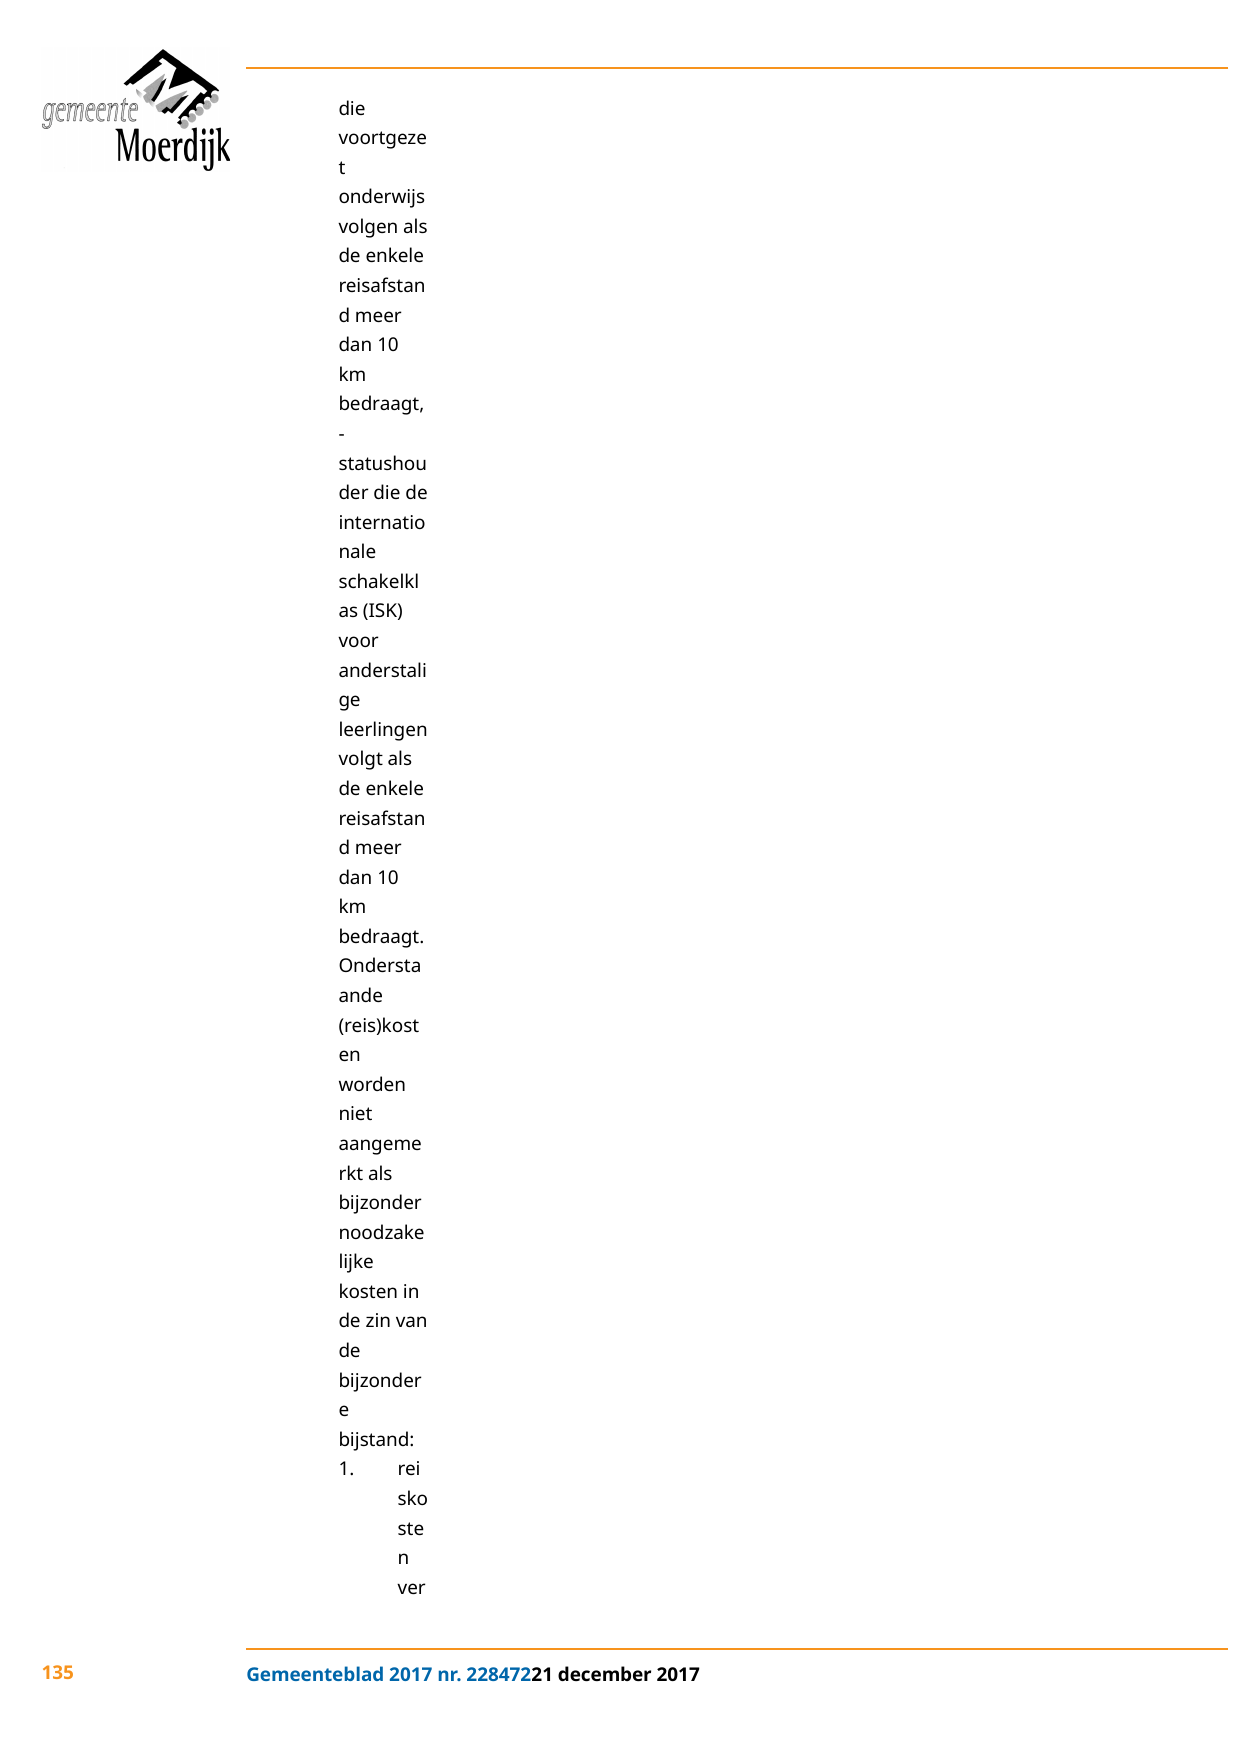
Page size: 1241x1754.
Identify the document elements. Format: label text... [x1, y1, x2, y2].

table_cell die voortgezet onderwijs volgen als de enkele reisafstand meer dan 10 km bedraagt, - statushouder die de internationale schakelklas (ISK) voor anderstalige leerlingen volgt als de enkele reisafstand meer dan 10 km bedraagt. Onderstaande (reis)kosten worden niet aangemerkt als bijzonder noodzakelijke kosten in de zin van de bijzondere bijstand: reiskosten ver [338, 95, 429, 1600]
table_cell [248, 95, 338, 1600]
picture [41, 47, 231, 172]
